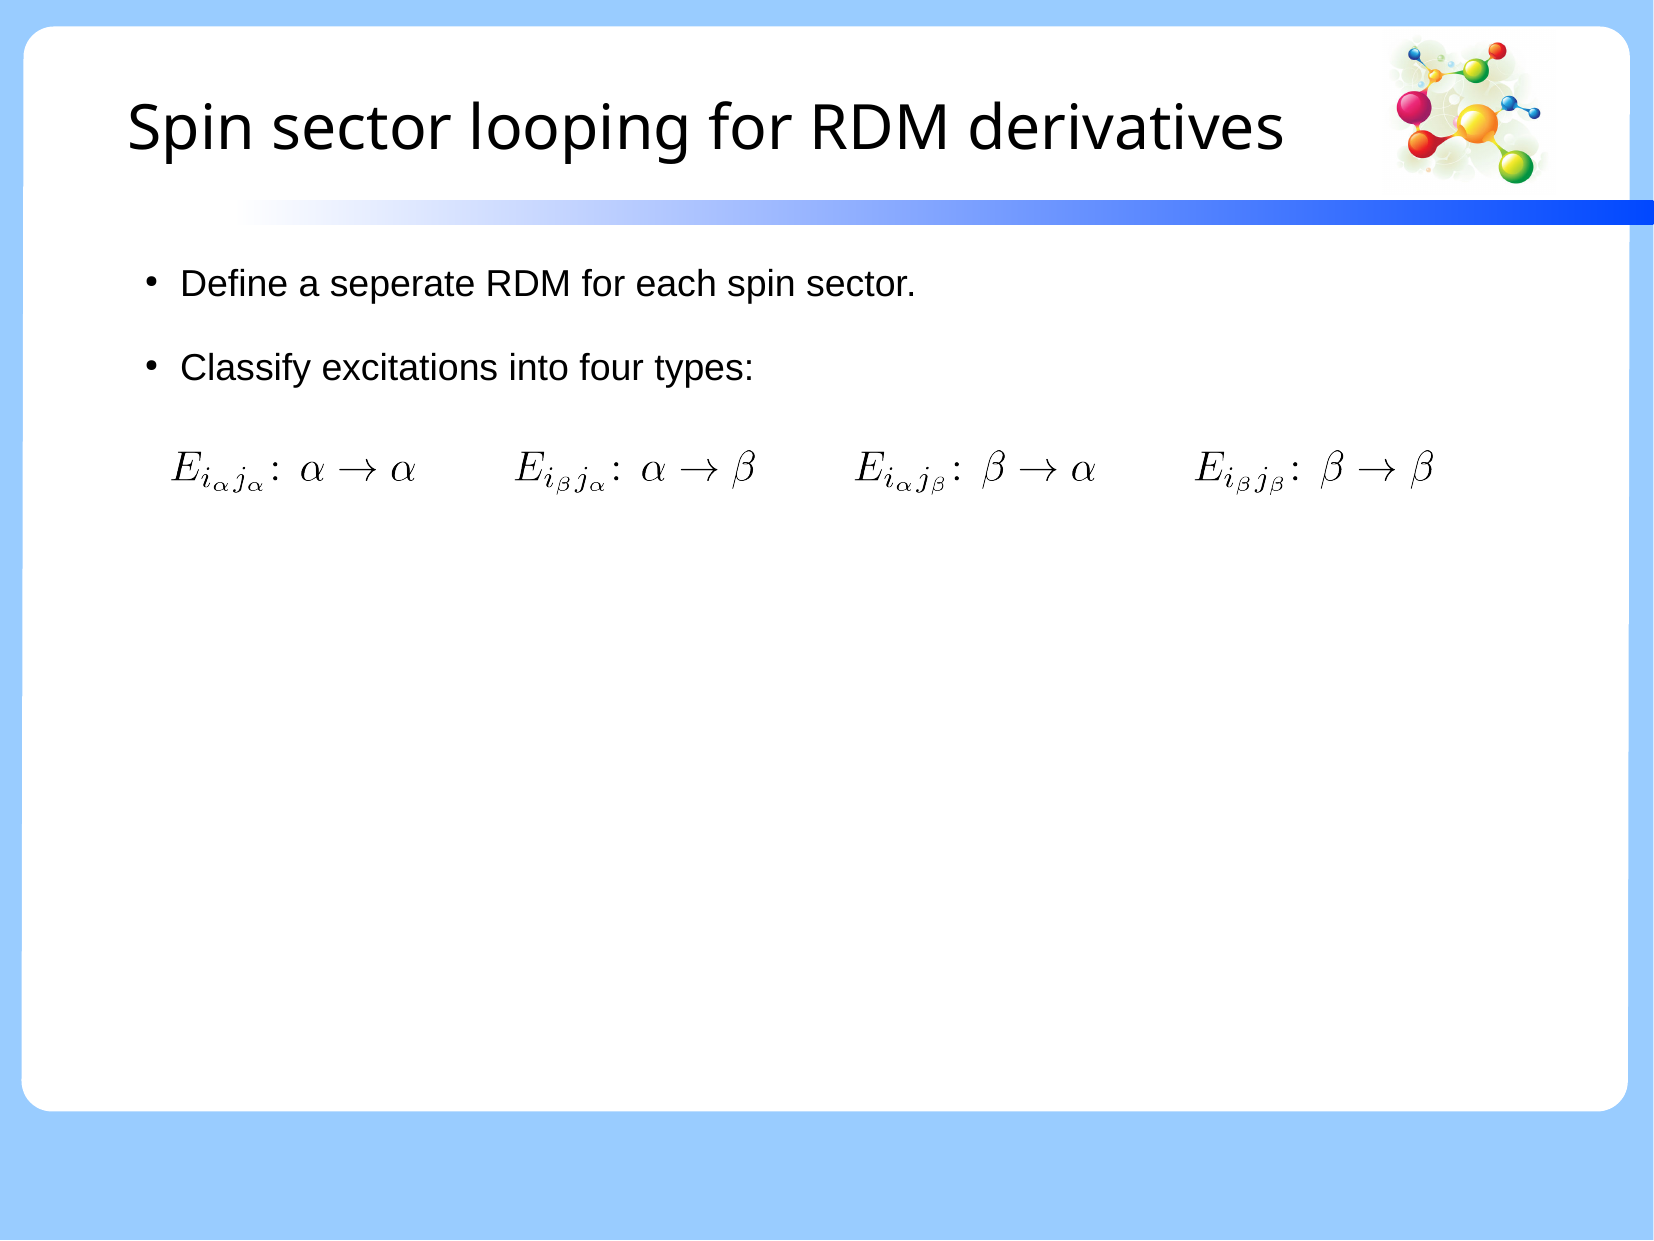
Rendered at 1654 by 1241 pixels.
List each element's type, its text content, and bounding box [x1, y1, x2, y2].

table_cell [956, 201, 961, 224]
title Spin sector looping for RDM derivatives [82, 49, 1332, 201]
table_cell [873, 201, 877, 224]
picture [1382, 29, 1556, 195]
picture [171, 450, 1433, 495]
text_box Define a seperate RDM for each spin sector. Classify excitations into four types: [130, 254, 1405, 1236]
